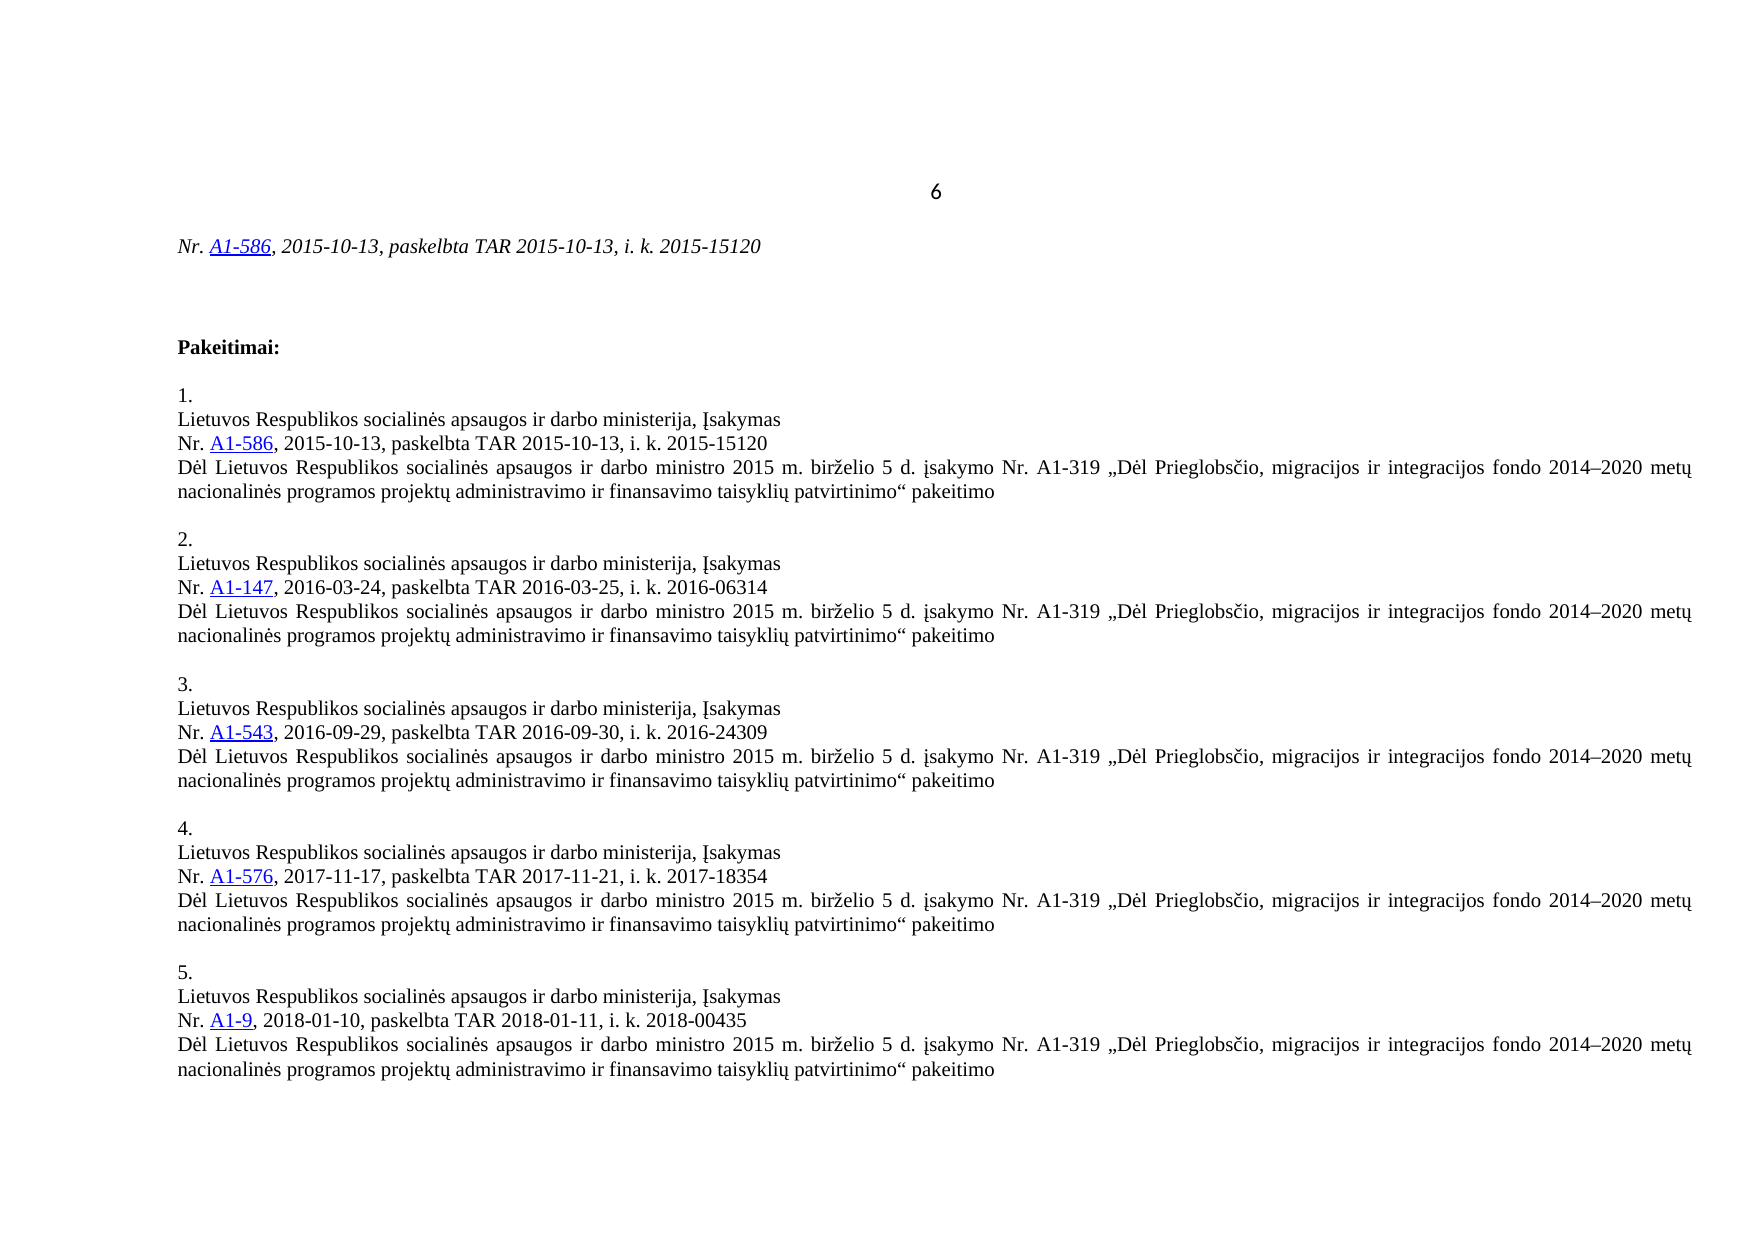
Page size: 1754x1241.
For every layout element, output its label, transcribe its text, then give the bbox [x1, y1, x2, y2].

text 2. [177, 527, 1695, 551]
text Dėl Lietuvos Respublikos socialinės apsaugos ir darbo ministro 2015 m. birželio 5 d. įsakymo Nr. A1-319 „Dėl Prieglobsčio, migracijos ir integracijos fondo 2014–2020 metų nacionalinės programos projektų administravimo ir finansavimo taisyklių patvirtinimo“ pakeitimo [177, 744, 1695, 792]
text Lietuvos Respublikos socialinės apsaugos ir darbo ministerija, Įsakymas [177, 696, 1695, 719]
text Nr. A1-576, 2017-11-17, paskelbta TAR 2017-11-21, i. k. 2017-18354 [177, 864, 1695, 888]
text Dėl Lietuvos Respublikos socialinės apsaugos ir darbo ministro 2015 m. birželio 5 d. įsakymo Nr. A1-319 „Dėl Prieglobsčio, migracijos ir integracijos fondo 2014–2020 metų nacionalinės programos projektų administravimo ir finansavimo taisyklių patvirtinimo“ pakeitimo [177, 599, 1695, 647]
text 1. [177, 383, 1695, 407]
text Nr. A1-9, 2018-01-10, paskelbta TAR 2018-01-11, i. k. 2018-00435 [177, 1008, 1695, 1032]
text Lietuvos Respublikos socialinės apsaugos ir darbo ministerija, Įsakymas [177, 407, 1695, 431]
text Lietuvos Respublikos socialinės apsaugos ir darbo ministerija, Įsakymas [177, 984, 1695, 1008]
text 4. [177, 816, 1695, 840]
text Lietuvos Respublikos socialinės apsaugos ir darbo ministerija, Įsakymas [177, 840, 1695, 864]
text Lietuvos Respublikos socialinės apsaugos ir darbo ministerija, Įsakymas [177, 551, 1695, 575]
text Dėl Lietuvos Respublikos socialinės apsaugos ir darbo ministro 2015 m. birželio 5 d. įsakymo Nr. A1-319 „Dėl Prieglobsčio, migracijos ir integracijos fondo 2014–2020 metų nacionalinės programos projektų administravimo ir finansavimo taisyklių patvirtinimo“ pakeitimo [177, 888, 1695, 936]
text 5. [177, 960, 1695, 984]
text Pakeitimai: [177, 334, 1695, 359]
text 3. [177, 671, 1695, 696]
text Nr. A1-543, 2016-09-29, paskelbta TAR 2016-09-30, i. k. 2016-24309 [177, 719, 1695, 744]
text Dėl Lietuvos Respublikos socialinės apsaugos ir darbo ministro 2015 m. birželio 5 d. įsakymo Nr. A1-319 „Dėl Prieglobsčio, migracijos ir integracijos fondo 2014–2020 metų nacionalinės programos projektų administravimo ir finansavimo taisyklių patvirtinimo“ pakeitimo [177, 1032, 1695, 1081]
text Dėl Lietuvos Respublikos socialinės apsaugos ir darbo ministro 2015 m. birželio 5 d. įsakymo Nr. A1-319 „Dėl Prieglobsčio, migracijos ir integracijos fondo 2014–2020 metų nacionalinės programos projektų administravimo ir finansavimo taisyklių patvirtinimo“ pakeitimo [177, 455, 1695, 503]
text Nr. A1-586, 2015-10-13, paskelbta TAR 2015-10-13, i. k. 2015-15120 [177, 431, 1695, 455]
text Nr. A1-147, 2016-03-24, paskelbta TAR 2016-03-25, i. k. 2016-06314 [177, 575, 1695, 599]
text Nr. A1-586, 2015-10-13, paskelbta TAR 2015-10-13, i. k. 2015-15120 [177, 234, 1695, 258]
